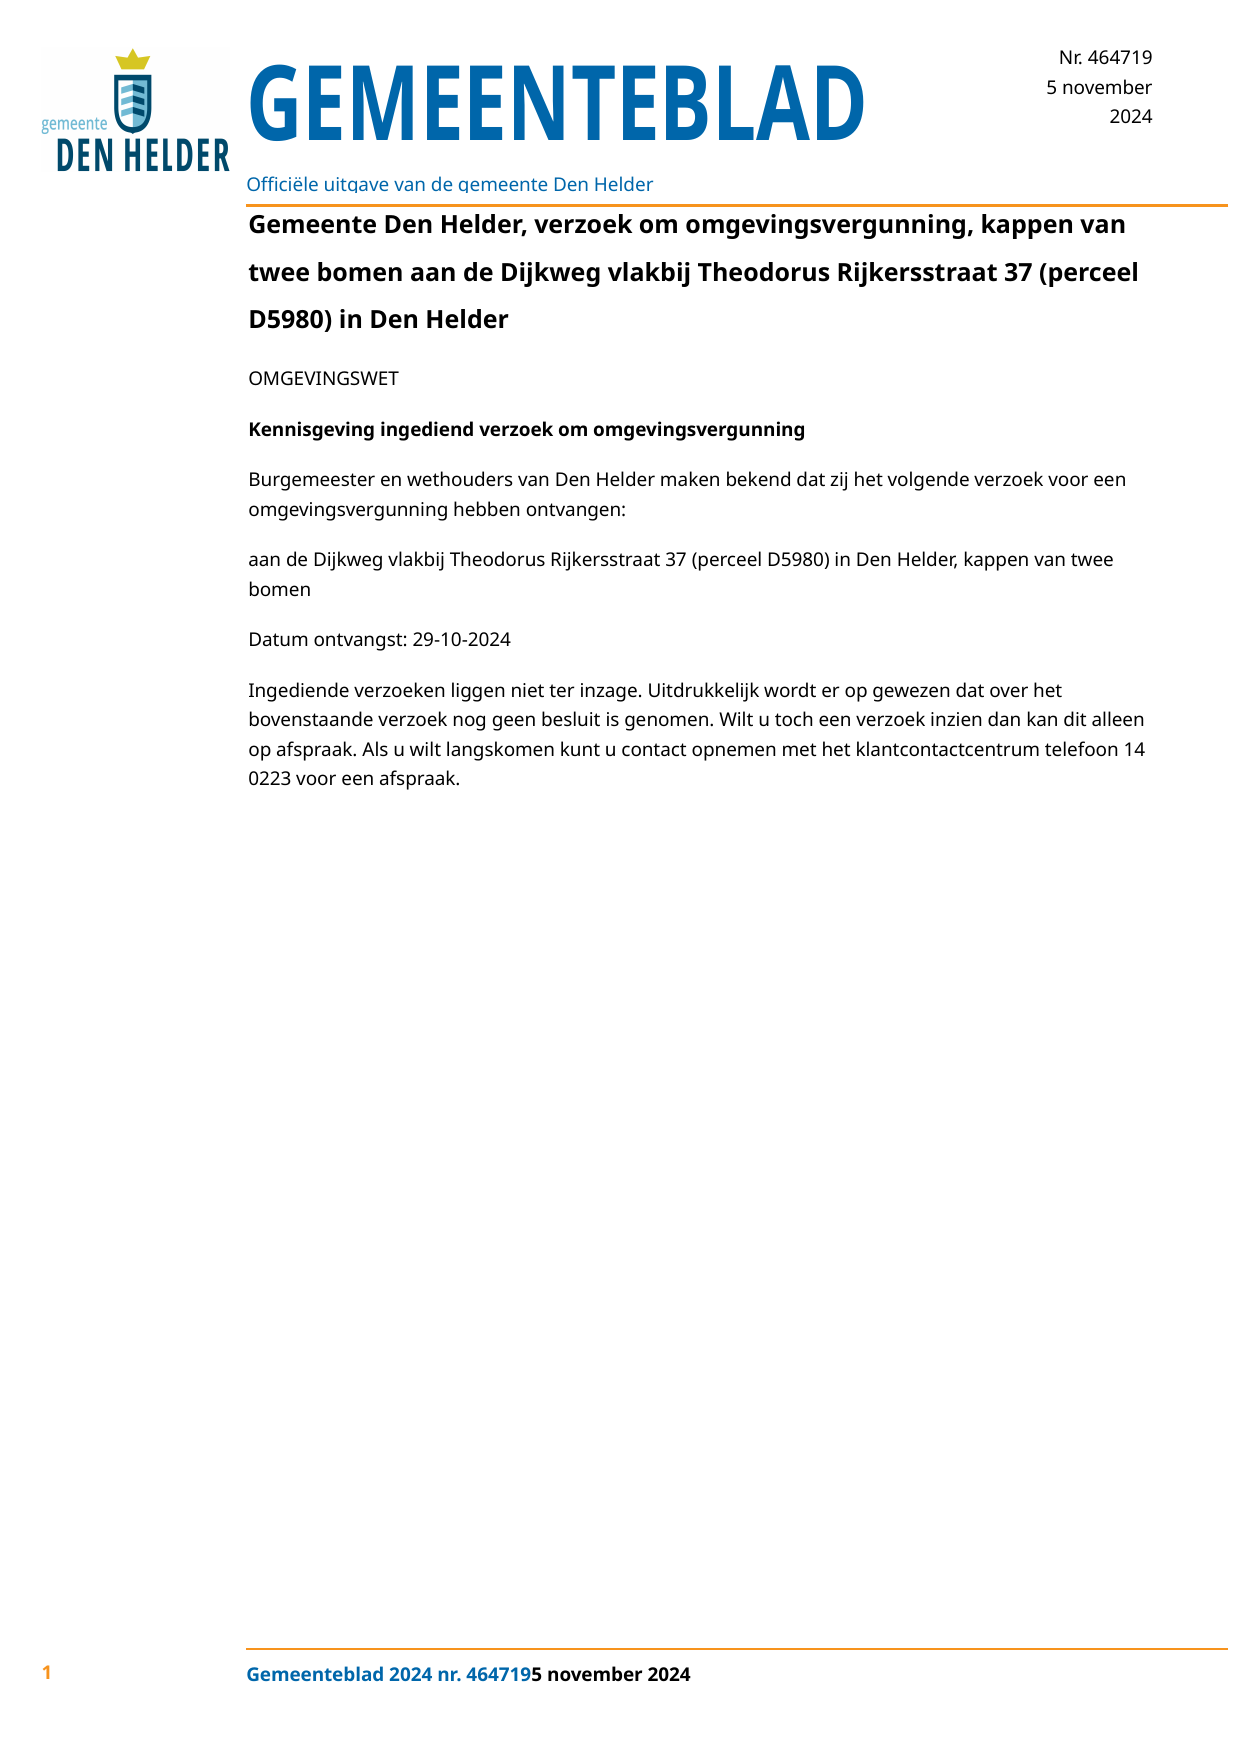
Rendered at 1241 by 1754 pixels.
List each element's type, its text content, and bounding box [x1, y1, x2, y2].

picture [100, 154, 106, 172]
text Burgemeester en wethouders van Den Helder maken bekend dat zij het volgende verzoek voor een omgevingsvergunning hebben ontvangen: [248, 466, 1152, 522]
text aan de Dijkweg vlakbij Theodorus Rijkersstraat 37 (perceel D5980) in Den Helder, kappen van twee bomen [248, 546, 1152, 602]
picture [63, 144, 68, 165]
text OMGEVINGSWET [248, 366, 1152, 391]
text Kennisgeving ingediend verzoek om omgevingsvergunning [248, 416, 1152, 442]
picture [41, 47, 231, 172]
text Datum ontvangst: 29-10-2024 [248, 626, 1152, 652]
text Ingediende verzoeken liggen niet ter inzage. Uitdrukkelijk wordt er op gewezen dat over het bovenstaande verzoek nog geen besluit is genomen. Wilt u toch een verzoek inzien dan kan dit alleen op afspraak. Als u wilt langskomen kunt u contact opnemen met het klantcontactcentrum telefoon 14 0223 voor een afspraak. [248, 677, 1152, 791]
picture [182, 144, 187, 165]
picture [130, 157, 135, 172]
text Gemeente Den Helder, verzoek om omgevingsvergunning, kappen van twee bomen aan de Dijkweg vlakbij Theodorus Rijkersstraat 37 (perceel D5980) in Den Helder [248, 207, 1152, 336]
picture [220, 160, 224, 172]
